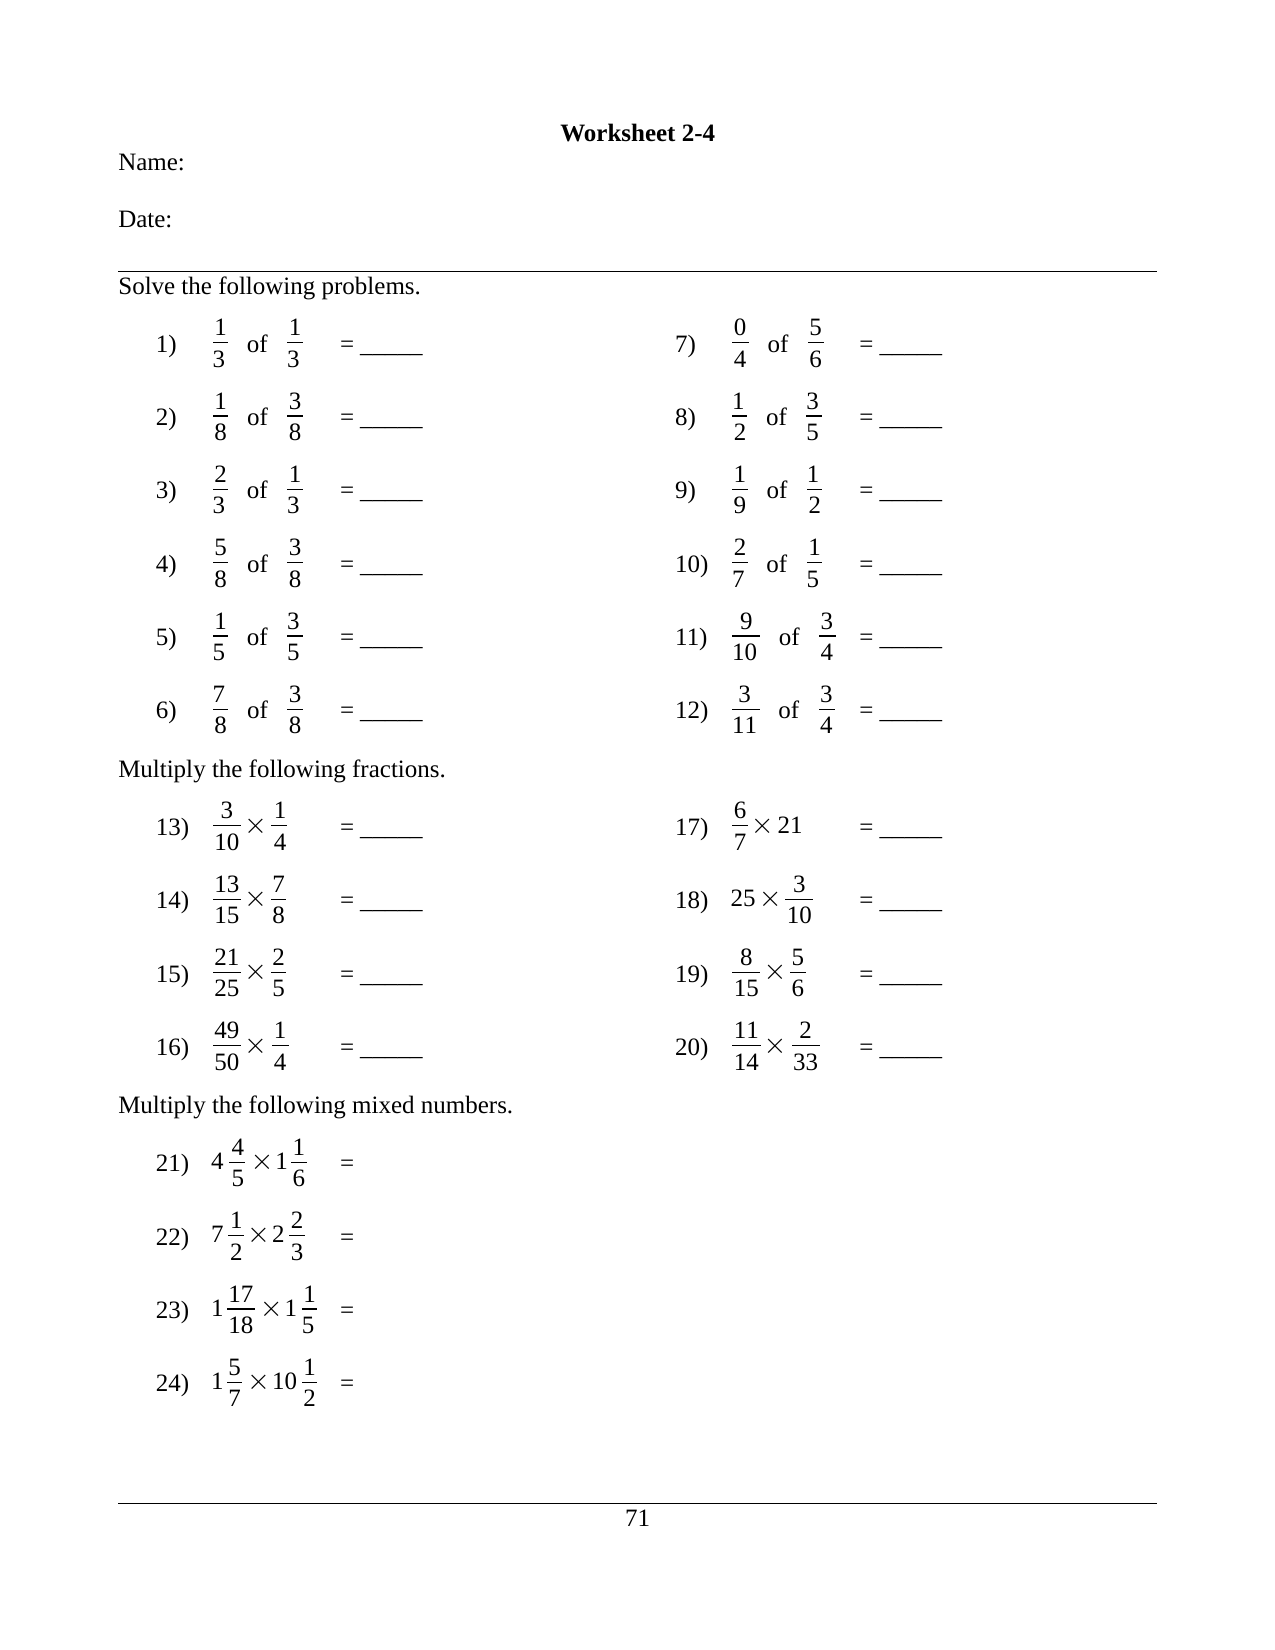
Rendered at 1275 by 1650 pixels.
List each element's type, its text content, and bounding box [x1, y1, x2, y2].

list of = _____ [156, 387, 637, 446]
list of = _____ [675, 461, 1157, 519]
list = [156, 1353, 1157, 1412]
list = _____ [156, 1017, 637, 1076]
list = [156, 1280, 1157, 1339]
list = [156, 1207, 1157, 1266]
list = _____ [675, 1017, 1157, 1076]
text Multiply the following fractions. [118, 754, 1157, 783]
list of = _____ [156, 534, 637, 593]
text Worksheet 2-4 [118, 118, 1157, 147]
list = _____ [156, 944, 637, 1003]
list = [156, 1133, 1157, 1192]
list of = _____ [156, 461, 637, 519]
list of = _____ [675, 314, 1157, 373]
list = _____ [156, 797, 637, 856]
text Multiply the following mixed numbers. [118, 1090, 1157, 1119]
text Date: [118, 204, 1157, 233]
text Name: [118, 147, 1157, 176]
list of = _____ [675, 387, 1157, 446]
list = _____ [675, 797, 1157, 856]
list of = _____ [156, 607, 637, 666]
list of = _____ [156, 681, 637, 739]
list of = _____ [675, 681, 1157, 739]
list = _____ [156, 870, 637, 929]
text Solve the following problems. [118, 272, 1157, 299]
list = _____ [675, 944, 1157, 1003]
list = _____ [675, 870, 1157, 929]
list of = _____ [156, 314, 637, 373]
list of = _____ [675, 607, 1157, 666]
list of = _____ [675, 534, 1157, 593]
